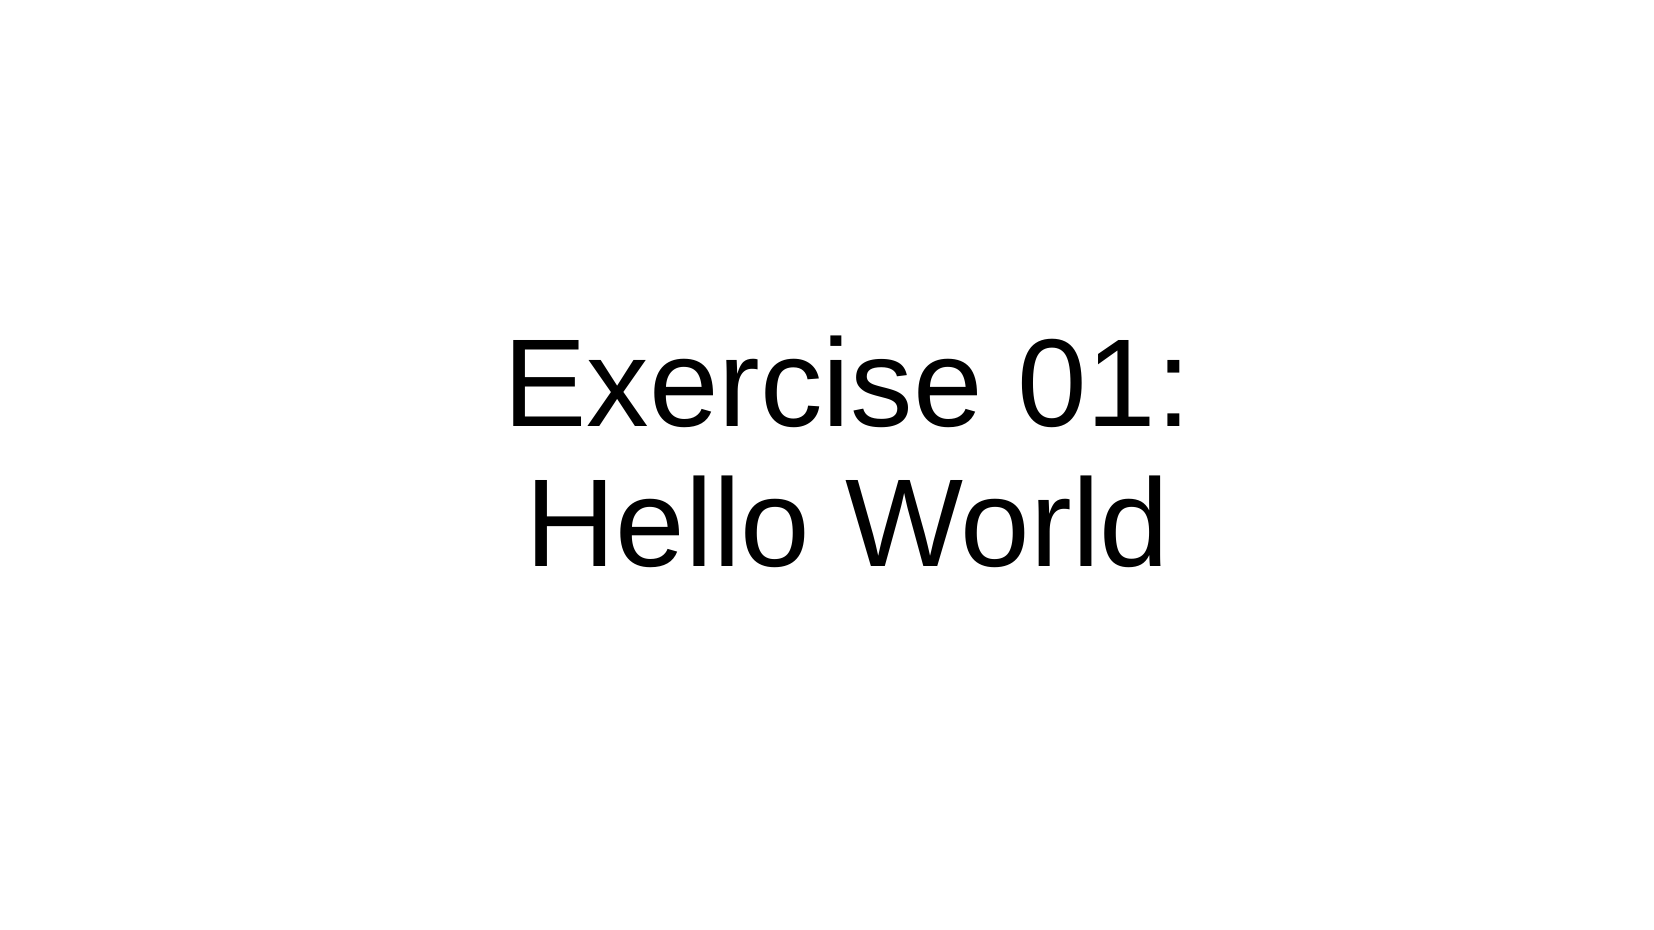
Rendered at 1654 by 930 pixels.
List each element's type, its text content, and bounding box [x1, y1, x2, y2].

text_box Exercise 01: Hello World [465, 305, 1231, 601]
